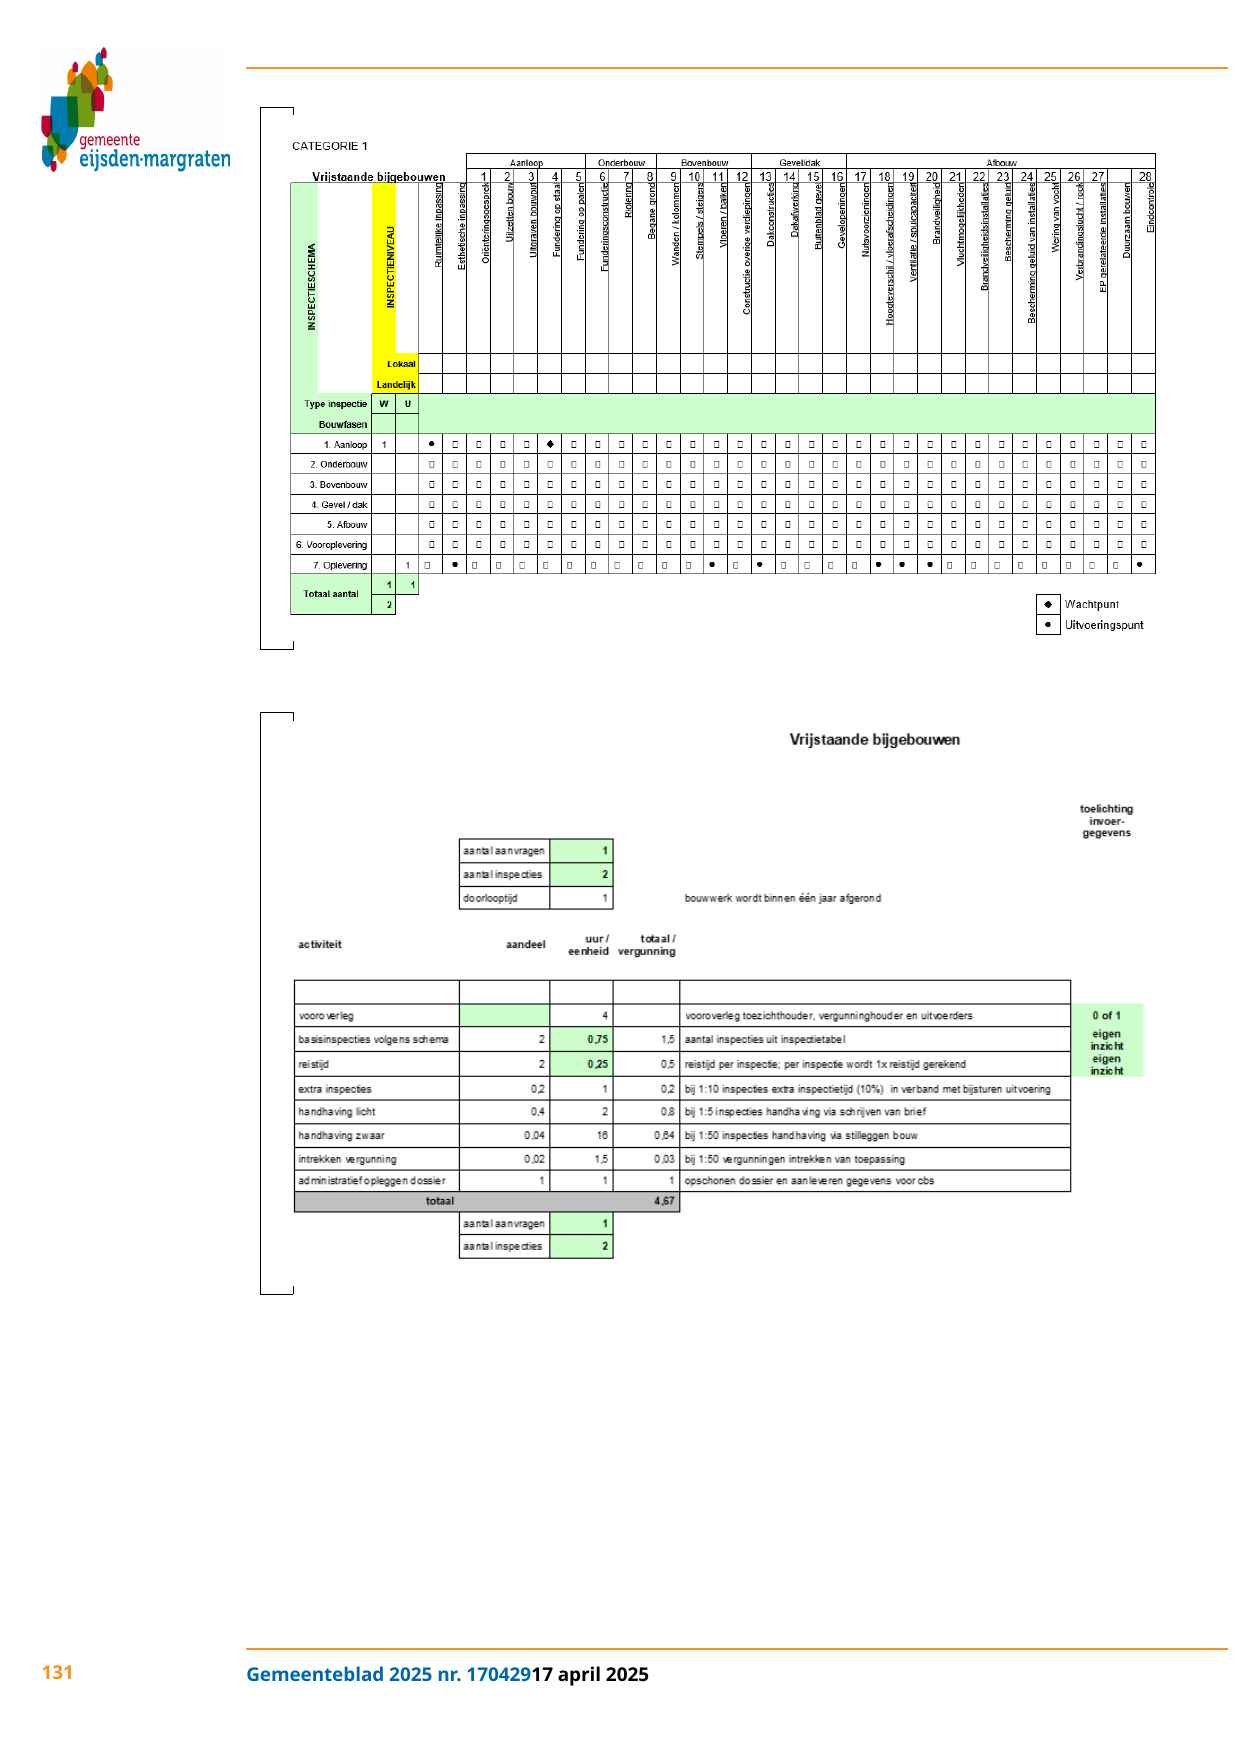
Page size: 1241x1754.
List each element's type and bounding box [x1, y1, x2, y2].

picture [268, 115, 1173, 641]
picture [41, 47, 231, 172]
picture [268, 721, 1173, 1286]
